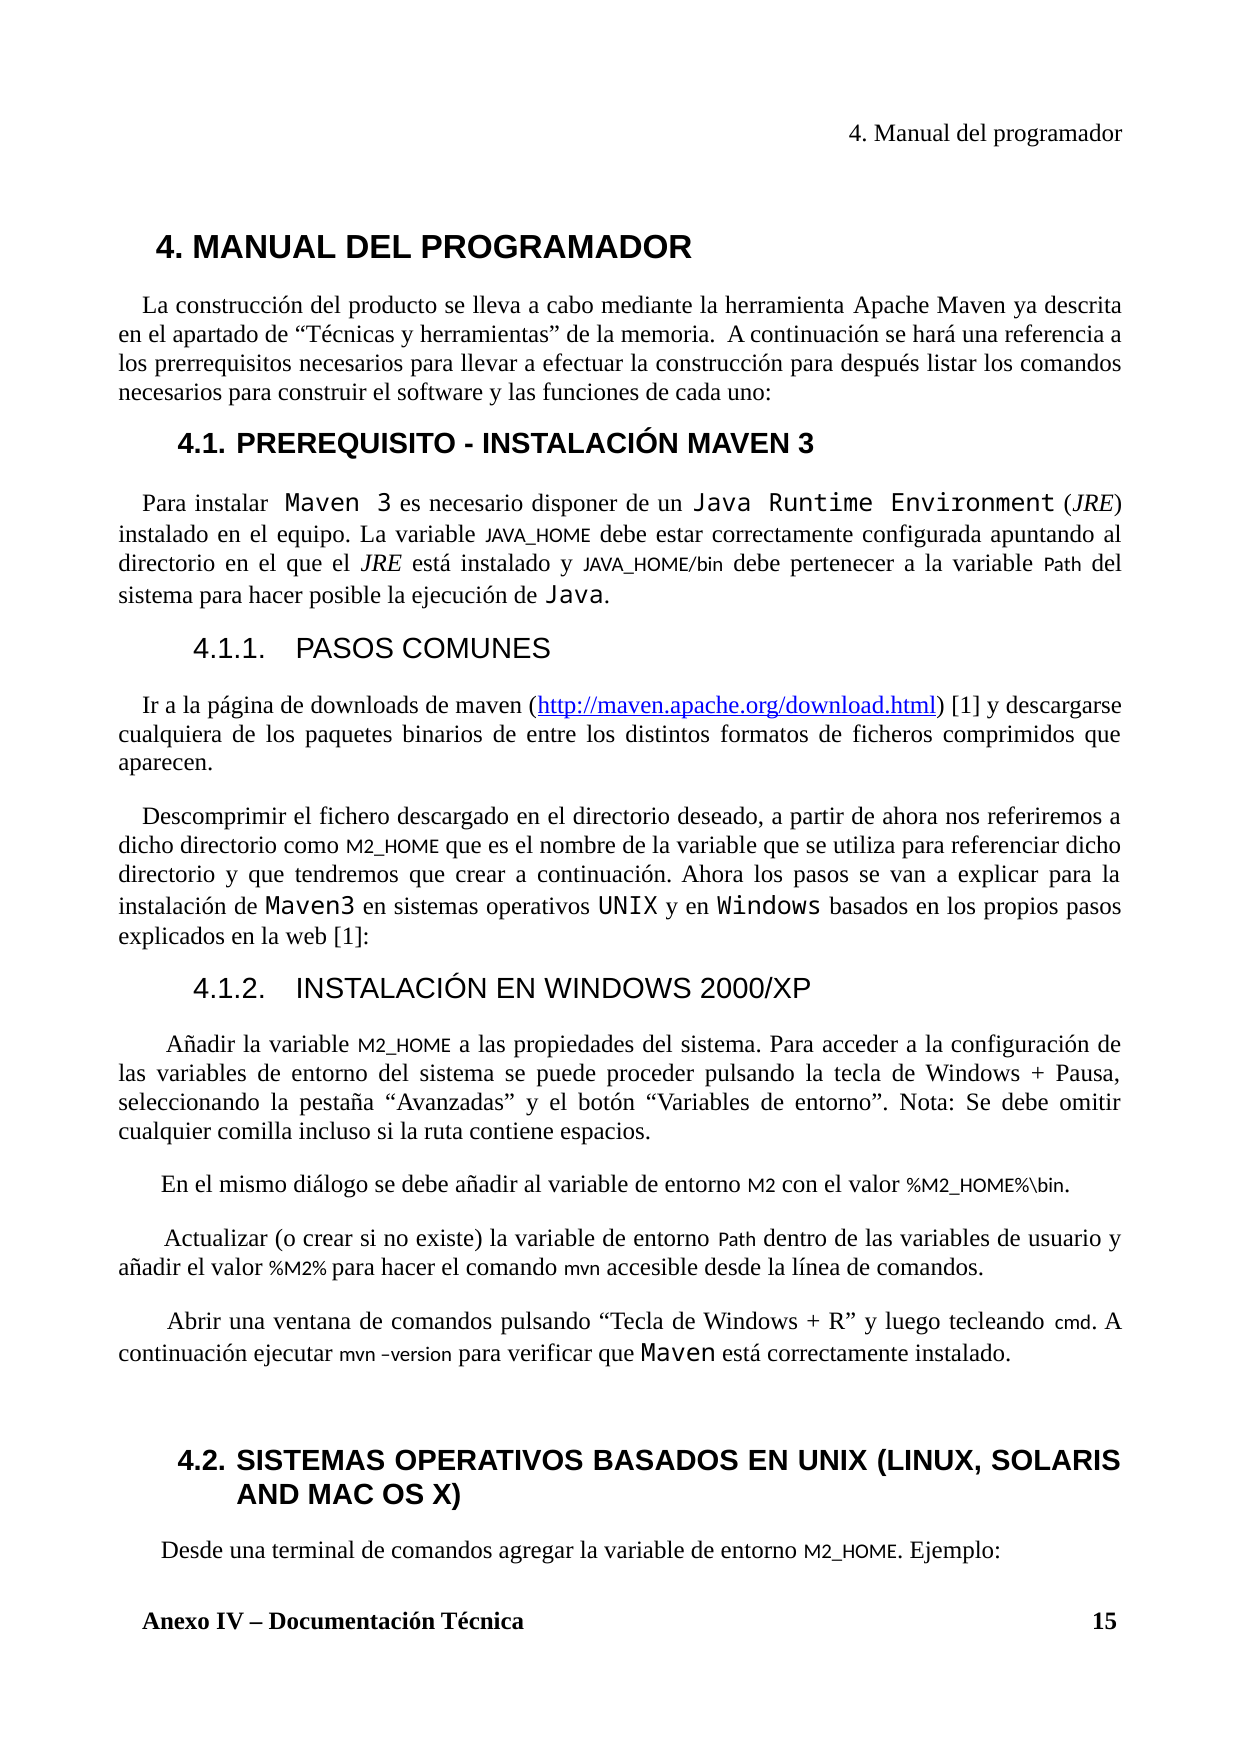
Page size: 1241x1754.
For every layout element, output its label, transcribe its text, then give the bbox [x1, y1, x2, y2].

list Añadir la variable M2_HOME a las propiedades del sistema. Para acceder a la configuración de las variables de entorno del sistema se puede proceder pulsando la tecla de Windows + Pausa, seleccionando la pestaña “Avanzadas” y el botón “Variables de entorno”. Nota: Se debe omitir cualquier comilla incluso si la ruta contiene espacios. [118, 1029, 1122, 1144]
list En el mismo diálogo se debe añadir al variable de entorno M2 con el valor %M2_HOME%\bin. [118, 1169, 1122, 1198]
list Abrir una ventana de comandos pulsando “Tecla de Windows + R” y luego tecleando cmd. A continuación ejecutar mvn –version para verificar que Maven está correctamente instalado. [118, 1306, 1122, 1369]
subtitle Prerequisito - Instalación Maven 3 [177, 426, 1122, 460]
text Para instalar Maven 3 es necesario disponer de un Java Runtime Environment (JRE) instalado en el equipo. La variable JAVA_HOME debe estar correctamente configurada apuntando al directorio en el que el JRE está instalado y JAVA_HOME/bin debe pertenecer a la variable Path del sistema para hacer posible la ejecución de Java. [118, 485, 1122, 611]
text Descomprimir el fichero descargado en el directorio deseado, a partir de ahora nos referiremos a dicho directorio como M2_HOME que es el nombre de la variable que se utiliza para referenciar dicho directorio y que tendremos que crear a continuación. Ahora los pasos se van a explicar para la instalación de Maven3 en sistemas operativos UNIX y en Windows basados en los propios pasos explicados en la web [1]: [118, 801, 1122, 950]
subtitle Pasos comunes [266, 631, 1122, 665]
list Actualizar (o crear si no existe) la variable de entorno Path dentro de las variables de usuario y añadir el valor %M2% para hacer el comando mvn accesible desde la línea de comandos. [118, 1223, 1122, 1281]
subtitle Sistemas operativos basados en Unix (Linux, Solaris and Mac OS X) [177, 1443, 1122, 1510]
subtitle Instalación en Windows 2000/XP [266, 971, 1122, 1004]
subtitle Manual del programador [156, 227, 1122, 266]
text La construcción del producto se lleva a cabo mediante la herramienta Apache Maven ya descrita en el apartado de “Técnicas y herramientas” de la memoria. A continuación se hará una referencia a los prerrequisitos necesarios para llevar a efectuar la construcción para después listar los comandos necesarios para construir el software y las funciones de cada uno: [118, 291, 1122, 406]
text Ir a la página de downloads de maven (http://maven.apache.org/download.html) [1] y descargarse cualquiera de los paquetes binarios de entre los distintos formatos de ficheros comprimidos que aparecen. [118, 690, 1122, 776]
list Desde una terminal de comandos agregar la variable de entorno M2_HOME. Ejemplo: [118, 1535, 1122, 1564]
